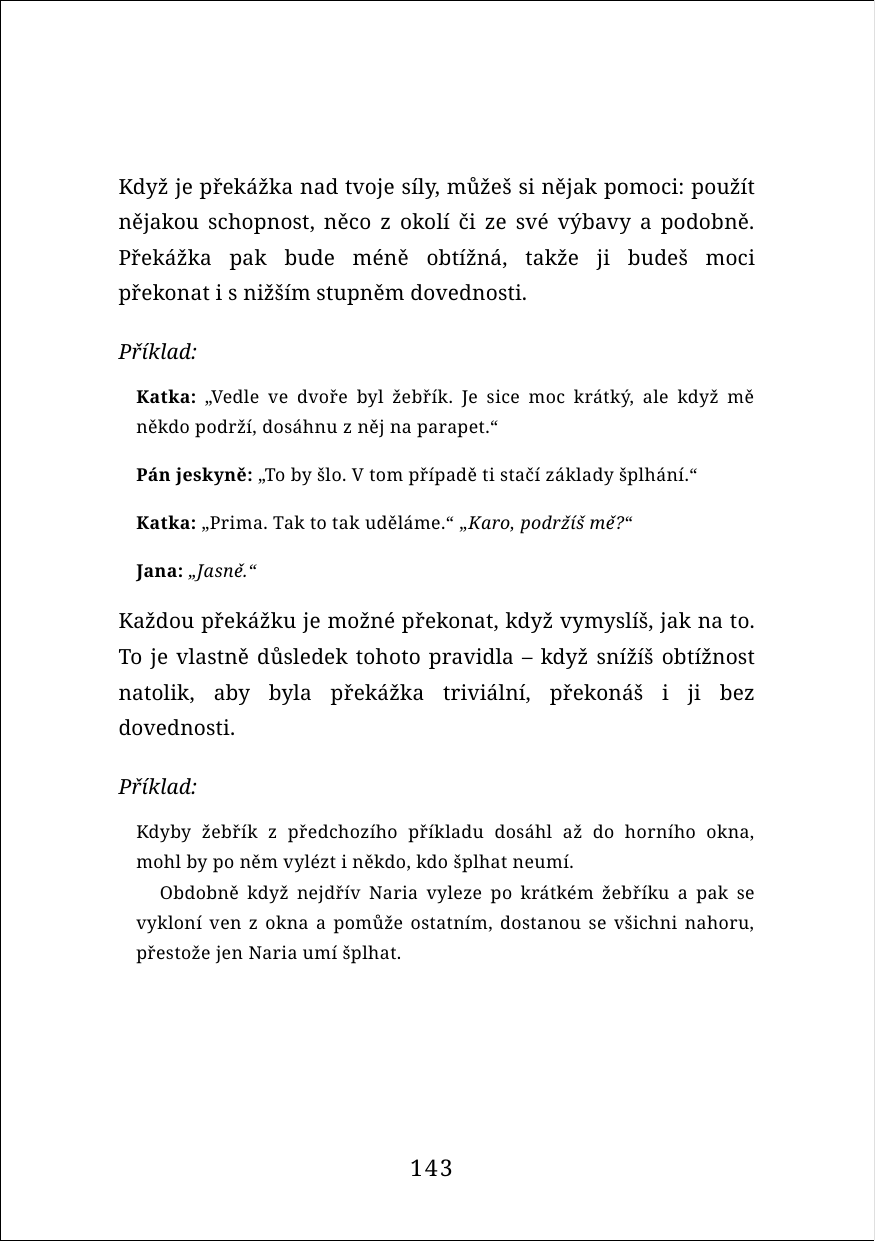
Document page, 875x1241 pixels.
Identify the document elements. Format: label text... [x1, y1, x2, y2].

text Katka: „Prima. Tak to tak uděláme.“ „Karo, podržíš mě?“ [136, 511, 756, 535]
text Pán jeskyně: „To by šlo. V tom případě ti stačí základy šplhání.“ [136, 463, 756, 487]
text Když je překážka nad tvoje síly, můžeš si nějak pomoci: použít nějakou schopnost, něco z okolí či ze své výbavy a podobně. Překážka pak bude méně obtížná, takže ji budeš moci překonat i s nižším stupněm dovednosti. [118, 172, 756, 307]
text Kdyby žebřík z předchozího příkladu dosáhl až do horního okna, mohl by po něm vylézt i někdo, kdo šplhat neumí. Obdobně když nejdřív Naria vyleze po krátkém žebříku a pak se vykloní ven z okna a pomůže ostatním, dostanou se všichni nahoru, přestože jen Naria umí šplhat. [136, 820, 756, 965]
text Jana: „Jasně.“ [136, 559, 756, 583]
text Katka: „Vedle ve dvoře byl žebřík. Je sice moc krátký, ale když mě někdo podrží, dosáhnu z něj na parapet.“ [136, 385, 756, 439]
text Každou překážku je možné překonat, když vymyslíš, jak na to. To je vlastně důsledek tohoto pravidla – když snížíš obtížnost natolik, aby byla překážka triviální, překonáš i ji bez dovednosti. [118, 607, 756, 742]
text Příklad: [118, 772, 756, 801]
text Příklad: [118, 337, 756, 366]
